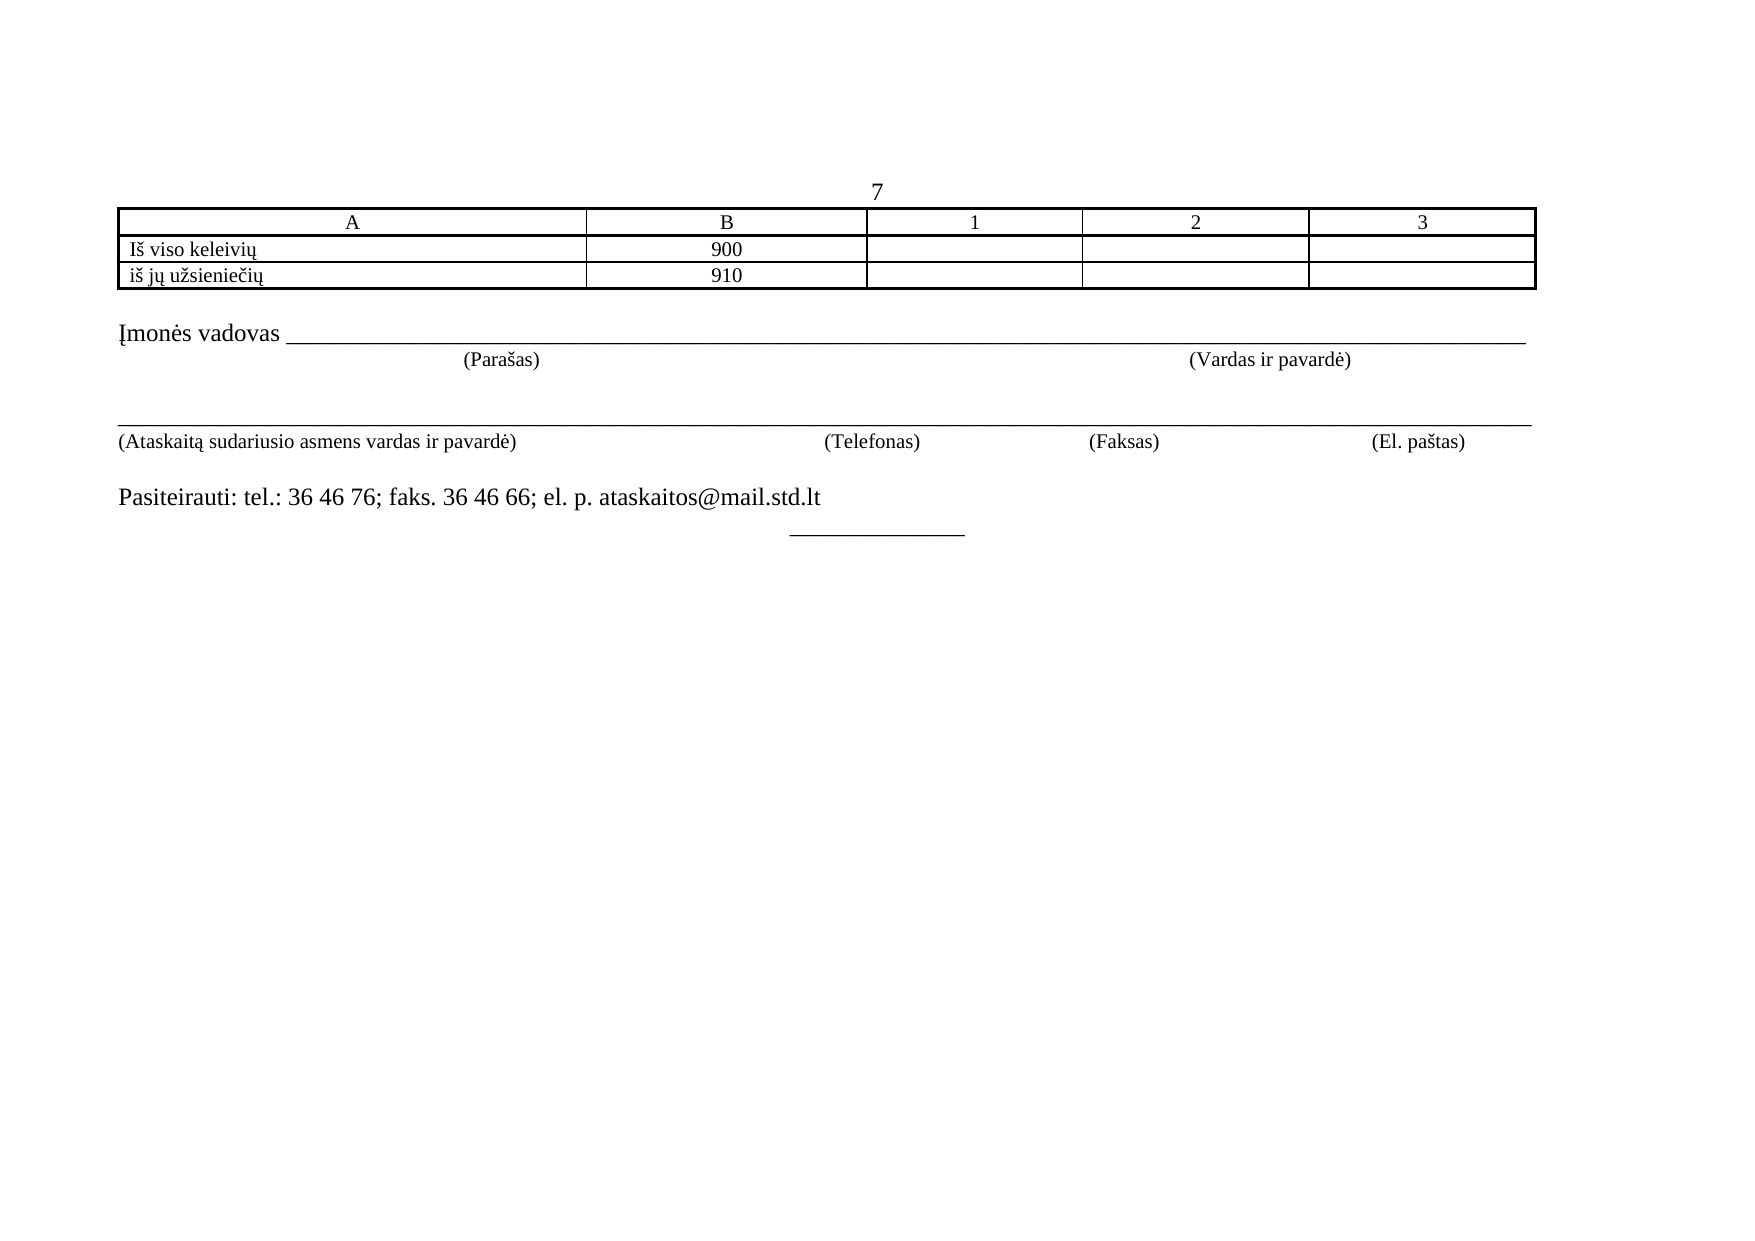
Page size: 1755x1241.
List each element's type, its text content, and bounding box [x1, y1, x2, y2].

table_cell [1083, 263, 1308, 287]
text Pasiteirauti: tel.: 36 46 76; faks. 36 46 66; el. p. ataskaitos@mail.std.lt [118, 482, 1636, 510]
table_cell 2 [1083, 210, 1308, 234]
table_cell 910 [587, 263, 866, 287]
text ______________ [118, 510, 1636, 539]
table_cell [1310, 263, 1534, 287]
table_cell 3 [1310, 210, 1534, 234]
table_cell B [587, 210, 866, 234]
table_cell 900 [587, 237, 866, 261]
table_cell 1 [868, 210, 1082, 234]
table_cell [1083, 237, 1308, 261]
table_cell [868, 263, 1082, 287]
table_cell Iš viso keleivių [120, 237, 586, 261]
table_cell [1310, 237, 1534, 261]
table_cell [868, 237, 1082, 261]
text (Ataskaitą sudariusio asmens vardas ir pavardė) (Telefonas) (Faksas) (El. paštas) [118, 429, 1648, 453]
text Įmonės vadovas [118, 318, 1648, 347]
table_cell iš jų užsieniečių [120, 263, 586, 287]
text (Parašas) (Vardas ir pavardė) [118, 347, 1648, 371]
table_cell A [120, 210, 586, 234]
